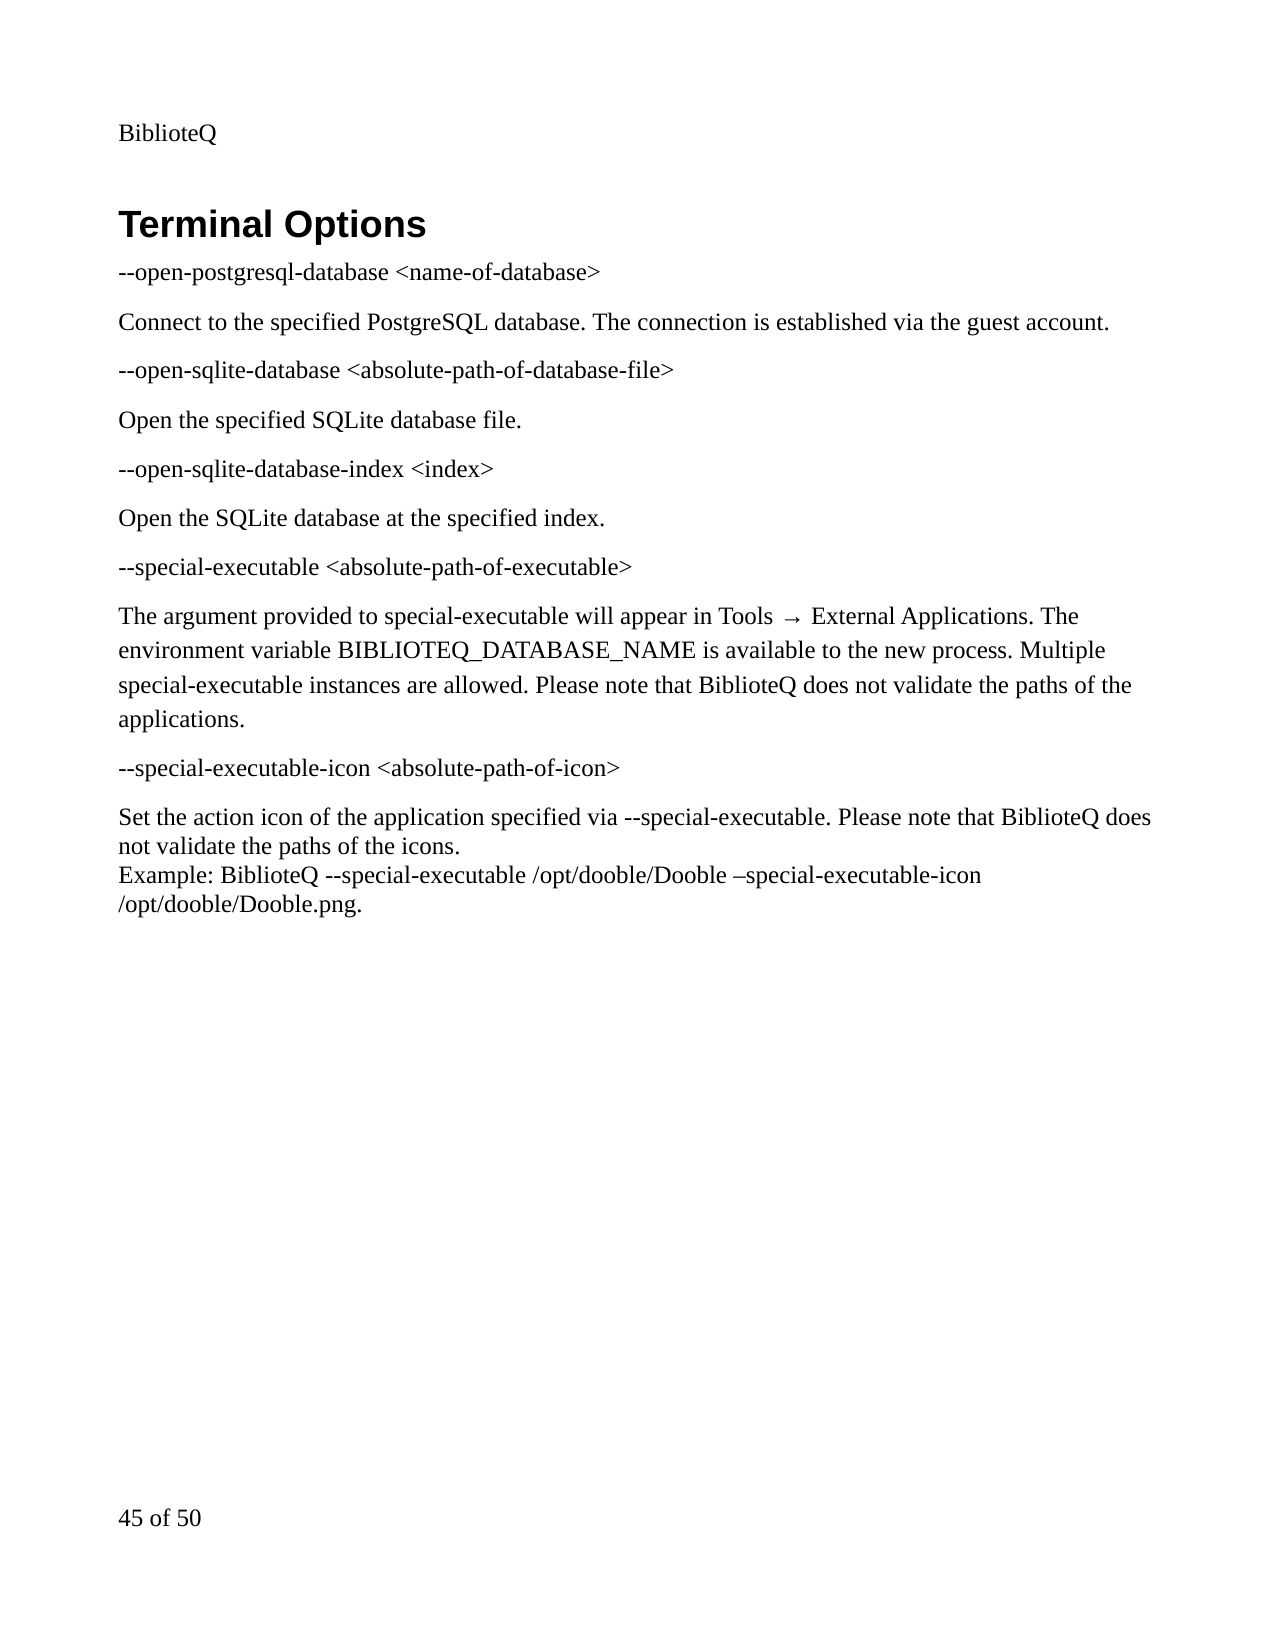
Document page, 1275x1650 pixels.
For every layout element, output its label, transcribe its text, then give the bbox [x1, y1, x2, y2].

text Connect to the specified PostgreSQL database. The connection is established via the guest account. [118, 307, 1157, 335]
text Open the specified SQLite database file. [118, 405, 1157, 433]
text Set the action icon of the application specified via --special-executable. Please note that BiblioteQ does not validate the paths of the icons. [118, 802, 1157, 860]
text --open-sqlite-database-index <index> [118, 454, 1157, 482]
text The argument provided to special-executable will appear in Tools → External Applications. The environment variable BIBLIOTEQ_DATABASE_NAME is available to the new process. Multiple special-executable instances are allowed. Please note that BiblioteQ does not validate the paths of the applications. [118, 601, 1157, 733]
text --special-executable <absolute-path-of-executable> [118, 552, 1157, 581]
text --open-postgresql-database <name-of-database> [118, 257, 1157, 286]
text --open-sqlite-database <absolute-path-of-database-file> [118, 356, 1157, 384]
text Example: BiblioteQ --special-executable /opt/dooble/Dooble –special-executable-icon /opt/dooble/Dooble.png. [118, 860, 1157, 917]
subtitle Terminal Options [118, 201, 1157, 245]
text --special-executable-icon <absolute-path-of-icon> [118, 753, 1157, 782]
text Open the SQLite database at the specified index. [118, 503, 1157, 532]
